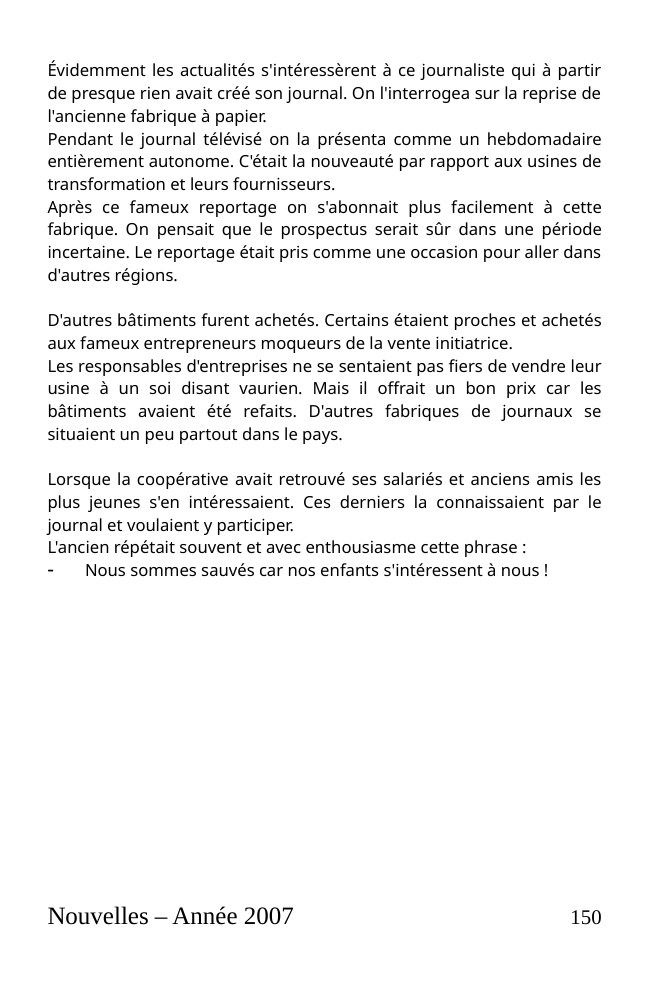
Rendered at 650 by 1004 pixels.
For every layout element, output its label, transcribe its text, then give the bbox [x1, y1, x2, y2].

text Évidemment les actualités s'intéressèrent à ce journaliste qui à partir de presque rien avait créé son journal. On l'interrogea sur la reprise de l'ancienne fabrique à papier. [47, 59, 602, 127]
text Les responsables d'entreprises ne se sentaient pas fiers de vendre leur usine à un soi disant vaurien. Mais il offrait un bon prix car les bâtiments avaient été refaits. D'autres fabriques de journaux se situaient un peu partout dans le pays. [47, 354, 602, 445]
text Lorsque la coopérative avait retrouvé ses salariés et anciens amis les plus jeunes s'en intéressaient. Ces derniers la connaissaient par le journal et voulaient y participer. [47, 468, 602, 536]
text Pendant le journal télévisé on la présenta comme un hebdomadaire entièrement autonome. C'était la nouveauté par rapport aux usines de transformation et leurs fournisseurs. [47, 127, 602, 195]
text D'autres bâtiments furent achetés. Certains étaient proches et achetés aux fameux entrepreneurs moqueurs de la vente initiatrice. [47, 309, 602, 354]
text Après ce fameux reportage on s'abonnait plus facilement à cette fabrique. On pensait que le prospectus serait sûr dans une période incertaine. Le reportage était pris comme une occasion pour aller dans d'autres régions. [47, 195, 602, 286]
text L'ancien répétait souvent et avec enthousiasme cette phrase : [47, 536, 602, 559]
list Nous sommes sauvés car nos enfants s'intéressent à nous ! [47, 559, 602, 581]
